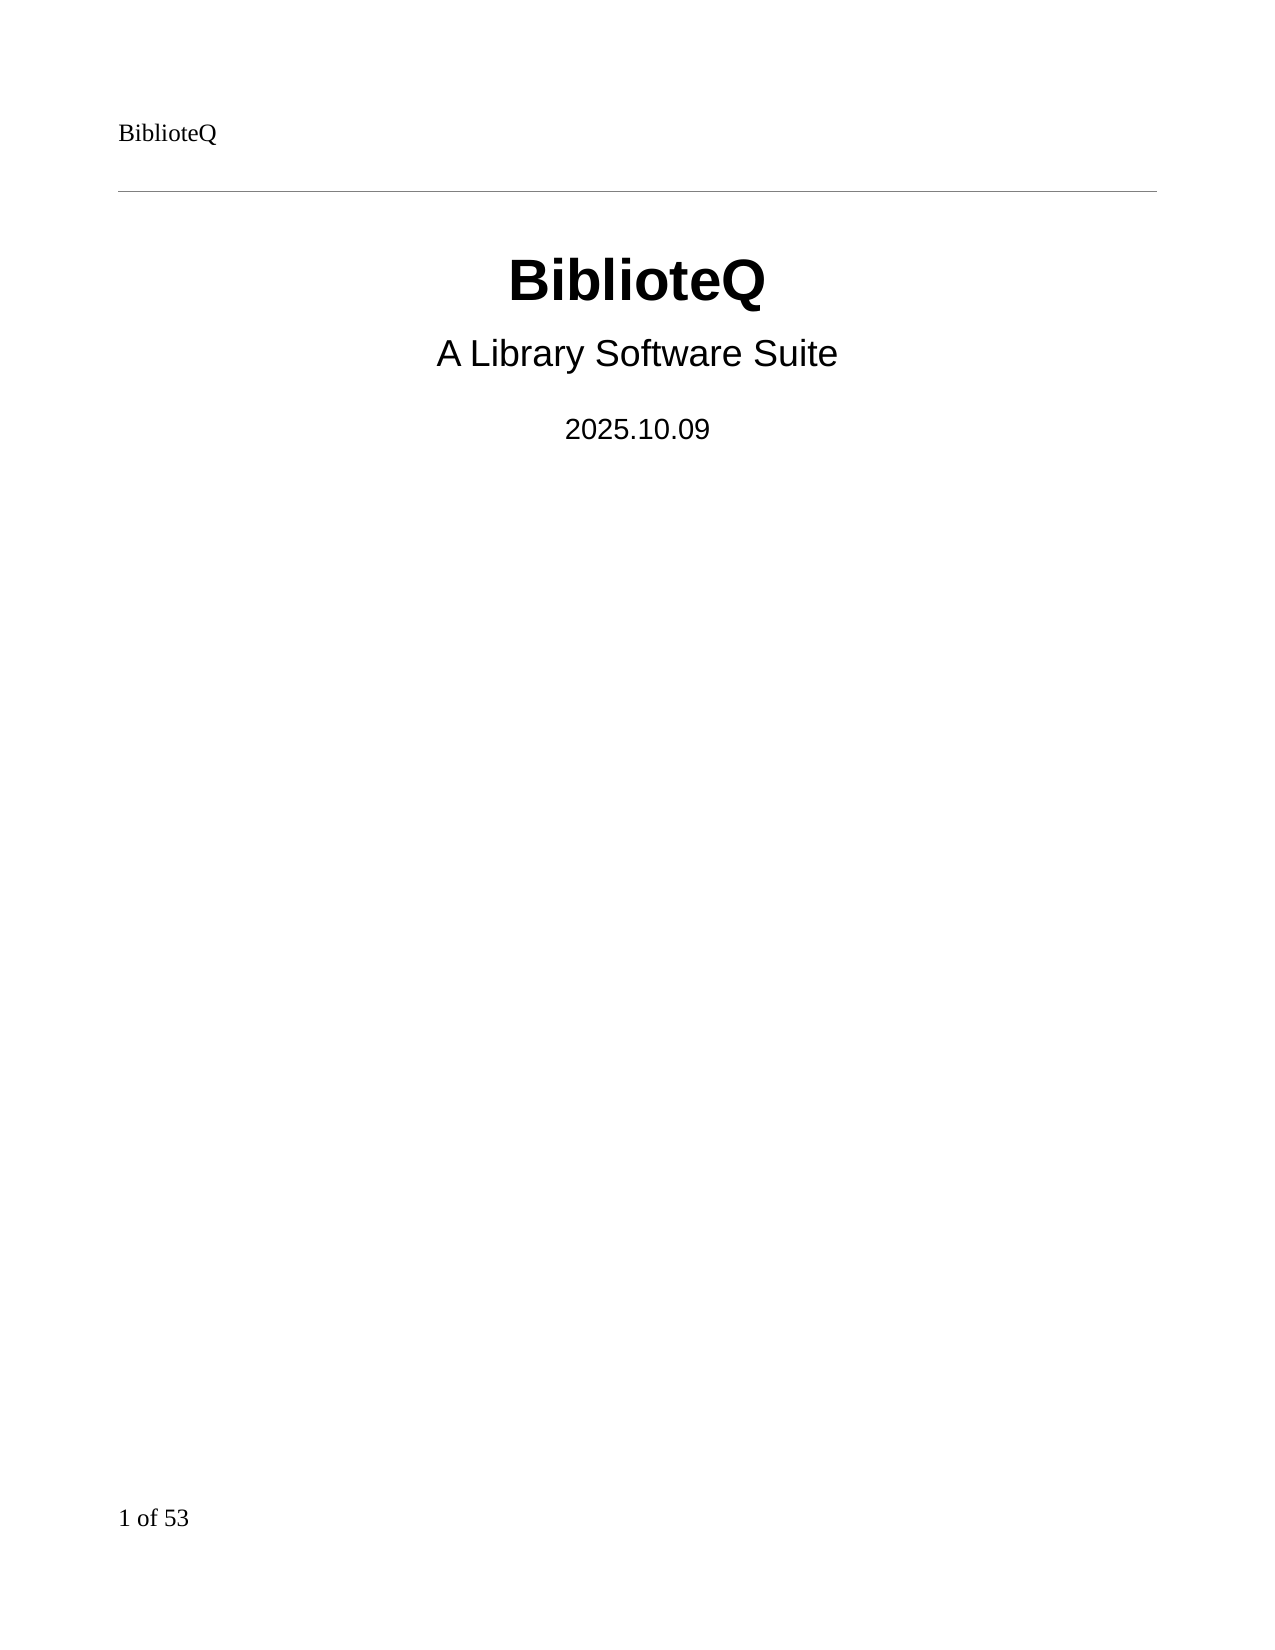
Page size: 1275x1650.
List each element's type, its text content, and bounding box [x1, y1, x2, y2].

title BiblioteQ [118, 246, 1157, 313]
subtitle A Library Software Suite [118, 331, 1157, 374]
subtitle 2025.10.09 [118, 412, 1157, 446]
